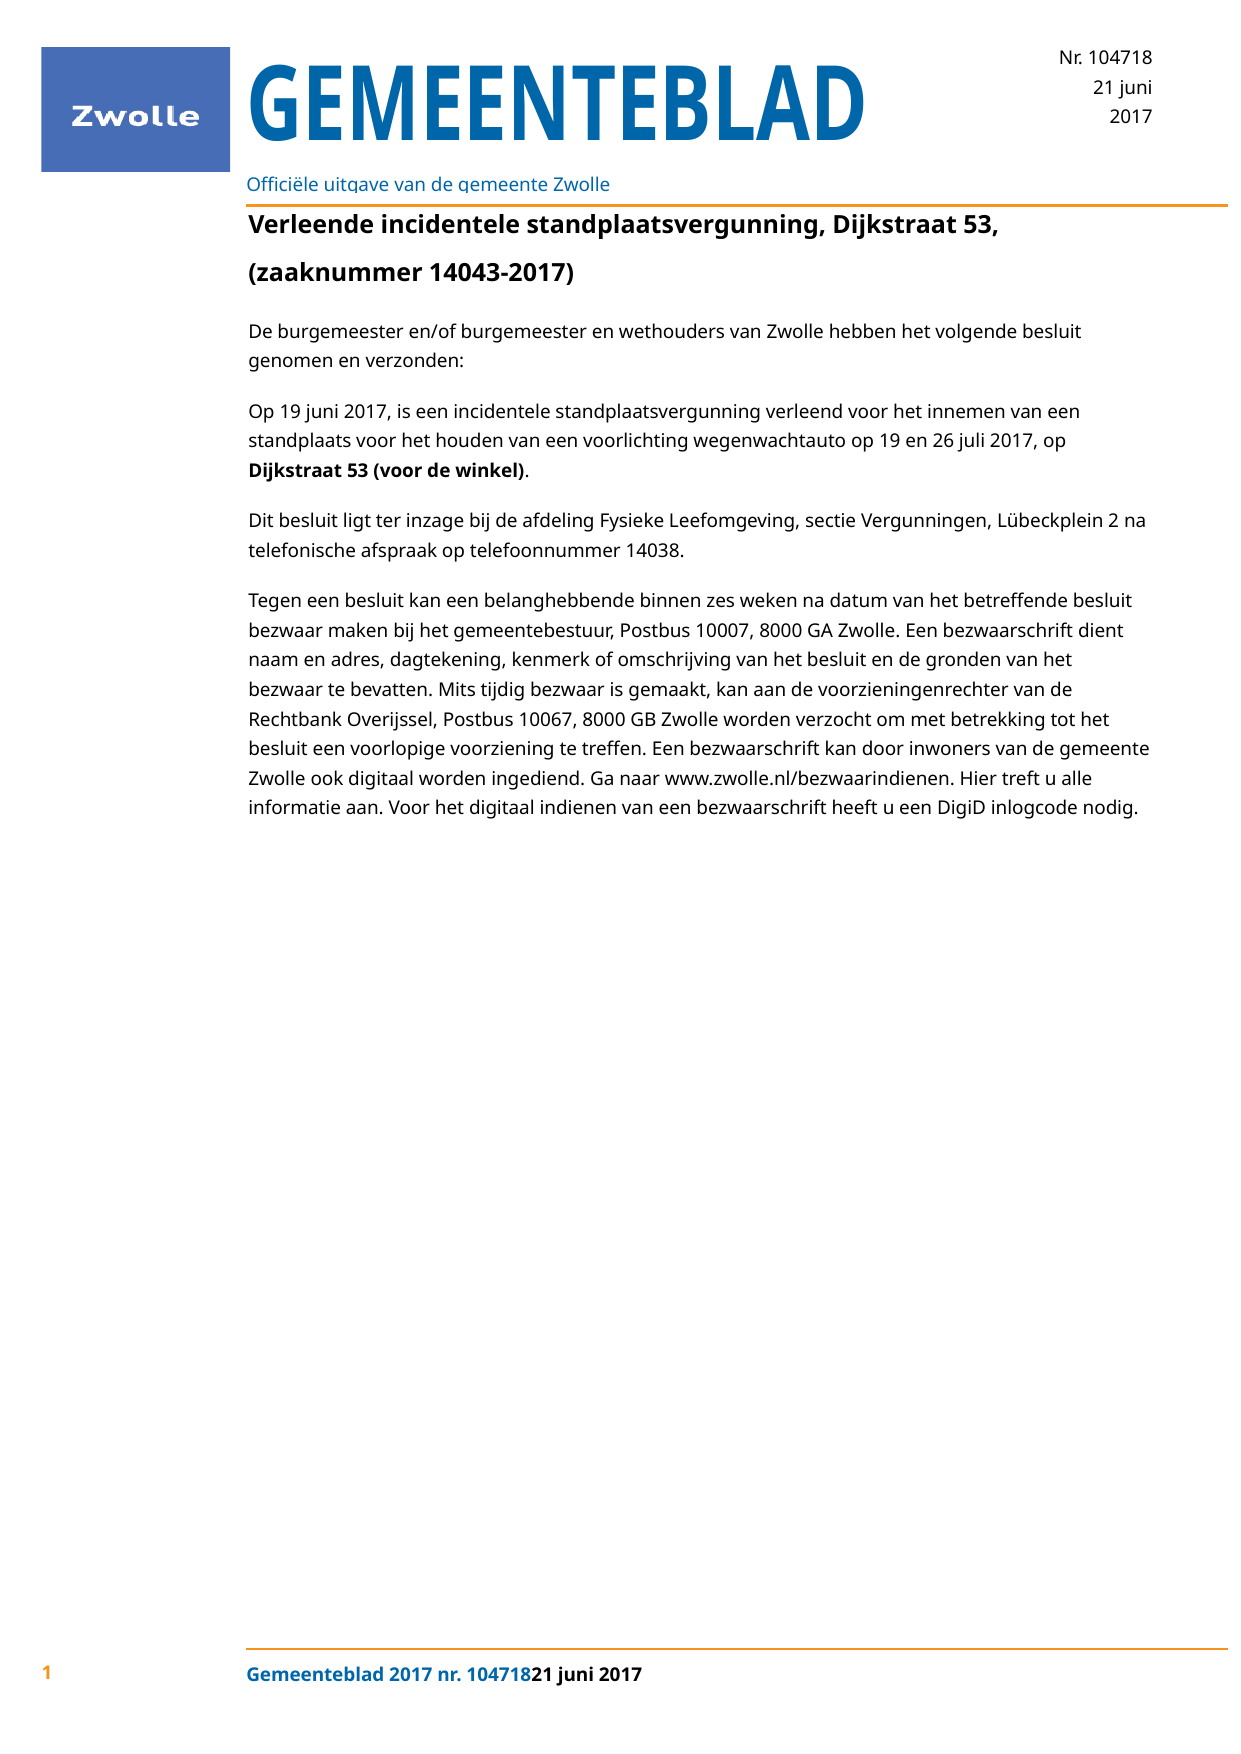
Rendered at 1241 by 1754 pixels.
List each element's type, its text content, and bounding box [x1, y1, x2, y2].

picture [41, 47, 231, 172]
text Tegen een besluit kan een belanghebbende binnen zes weken na datum van het betreffende besluit bezwaar maken bij het gemeentebestuur, Postbus 10007, 8000 GA Zwolle. Een bezwaarschrift dient naam en adres, dagtekening, kenmerk of omschrijving van het besluit en de gronden van het bezwaar te bevatten. Mits tijdig bezwaar is gemaakt, kan aan de voorzieningenrechter van de Rechtbank Overijssel, Postbus 10067, 8000 GB Zwolle worden verzocht om met betrekking tot het besluit een voorlopige voorziening te treffen. Een bezwaarschrift kan door inwoners van de gemeente Zwolle ook digitaal worden ingediend. Ga naar www.zwolle.nl/bezwaarindienen. Hier treft u alle informatie aan. Voor het digitaal indienen van een bezwaarschrift heeft u een DigiD inlogcode nodig. [248, 587, 1152, 820]
text De burgemeester en/of burgemeester en wethouders van Zwolle hebben het volgende besluit genomen en verzonden: [248, 318, 1152, 373]
text Dit besluit ligt ter inzage bij de afdeling Fysieke Leefomgeving, sectie Vergunningen, Lübeckplein 2 na telefonische afspraak op telefoonnummer 14038. [248, 507, 1152, 563]
text Verleende incidentele standplaatsvergunning, Dijkstraat 53, (zaaknummer 14043-2017) [248, 207, 1152, 288]
text Op 19 juni 2017, is een incidentele standplaatsvergunning verleend voor het innemen van een standplaats voor het houden van een voorlichting wegenwachtauto op 19 en 26 juli 2017, op Dijkstraat 53 (voor de winkel). [248, 398, 1152, 483]
